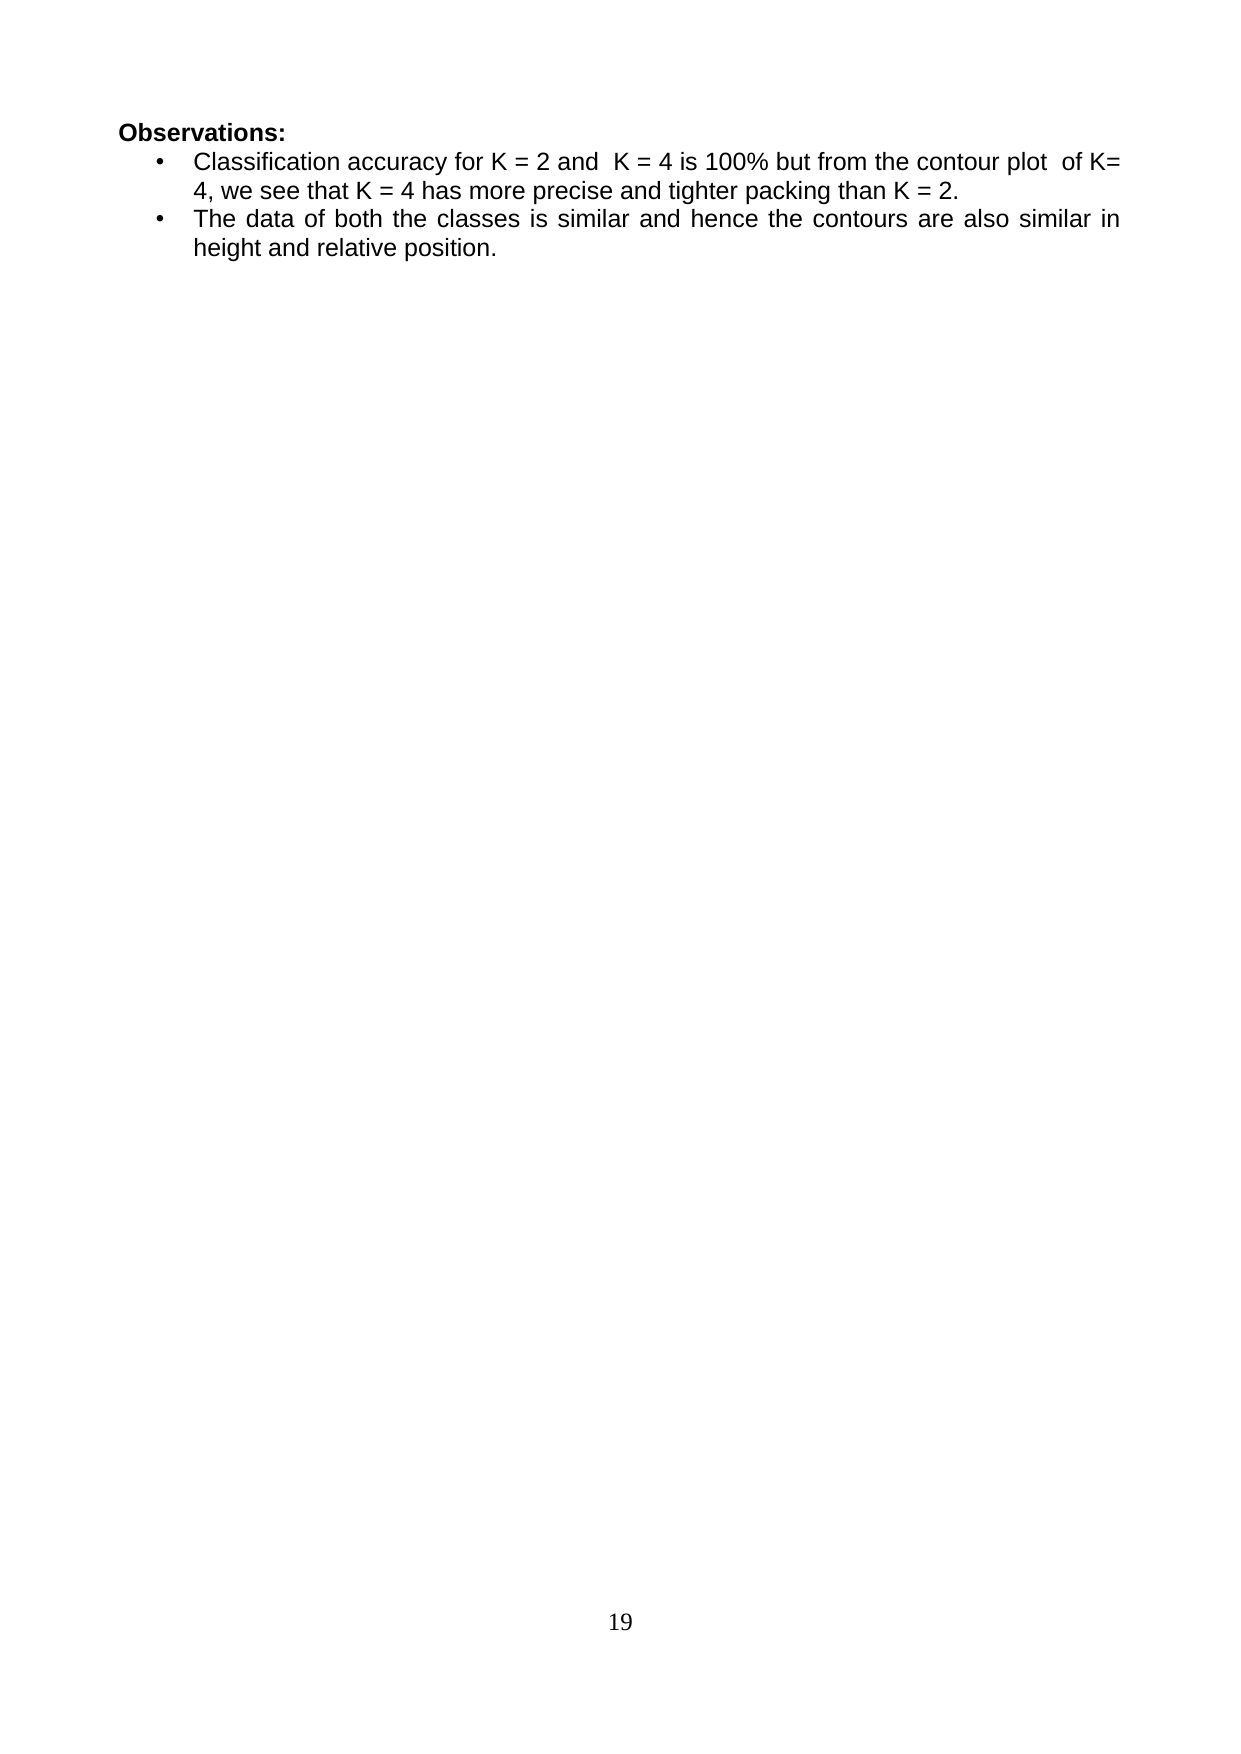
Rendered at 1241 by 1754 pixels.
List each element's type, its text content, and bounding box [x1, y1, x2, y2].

list Classification accuracy for K = 2 and K = 4 is 100% but from the contour plot of K= 4, we see that K = 4 has more precise and tighter packing than K = 2. [156, 147, 1122, 204]
text Observations: [118, 118, 1122, 147]
list The data of both the classes is similar and hence the contours are also similar in height and relative position. [156, 204, 1122, 262]
